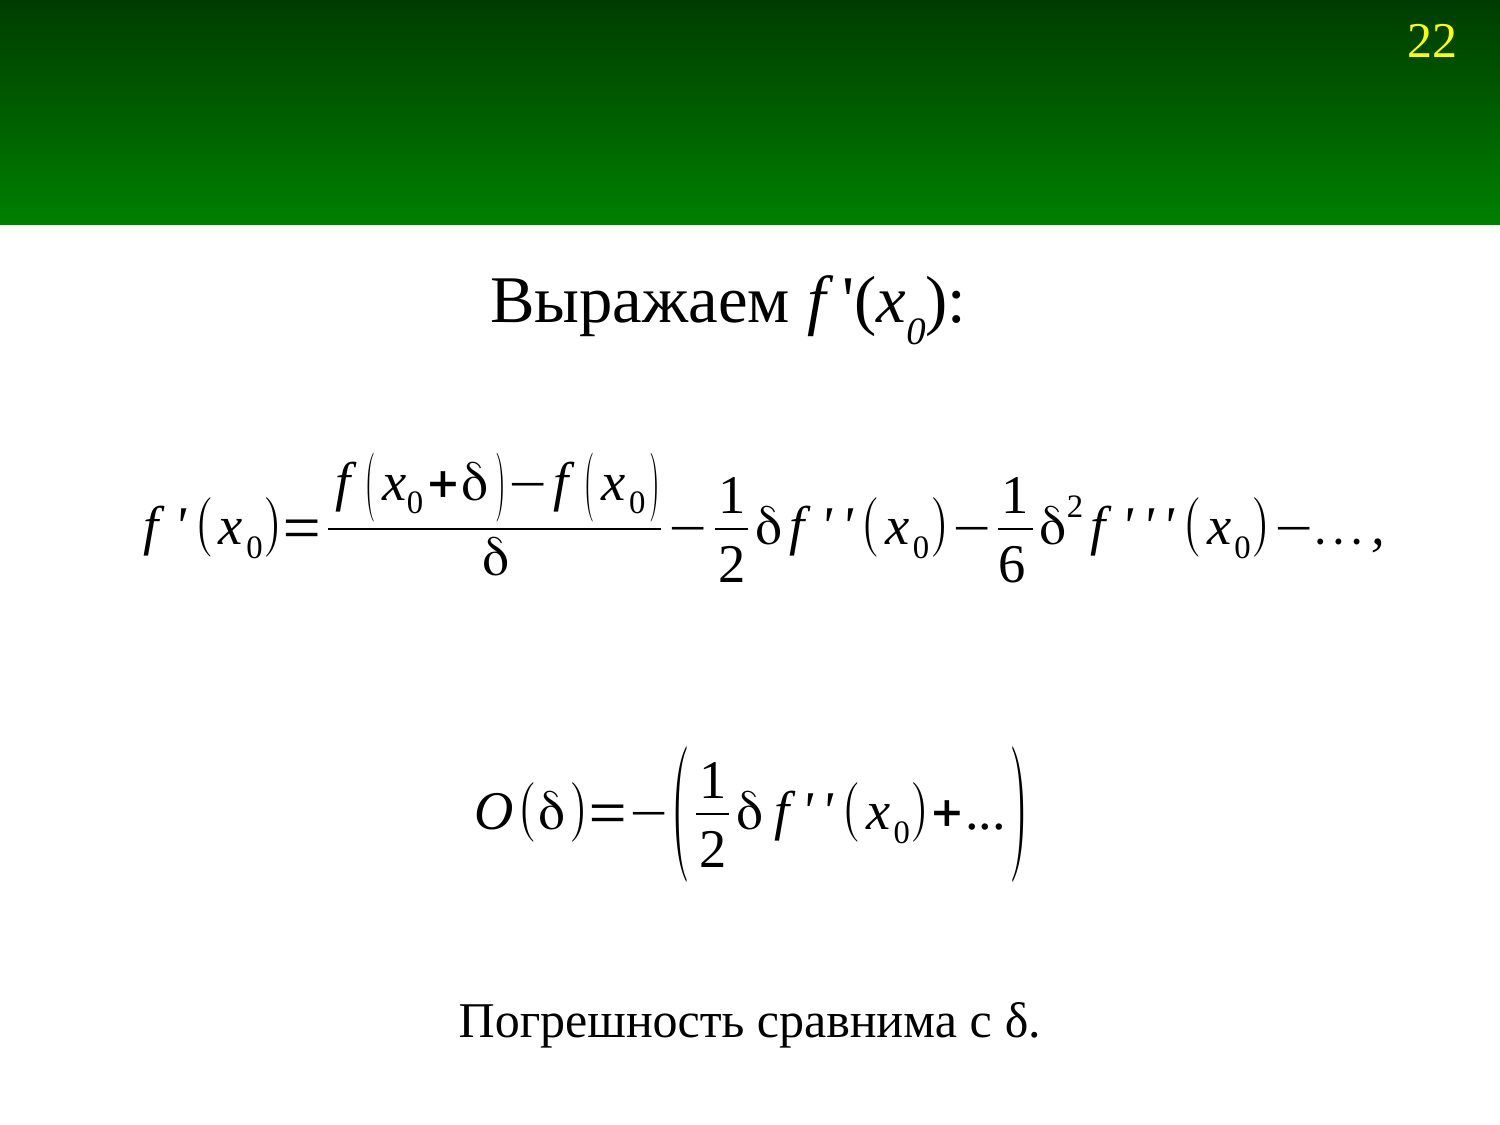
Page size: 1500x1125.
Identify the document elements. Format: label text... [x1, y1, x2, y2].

chart [460, 744, 1040, 887]
text_box Выражаем f '(x0): [475, 248, 1025, 367]
chart [129, 448, 1397, 593]
text_box Погрешность сравнима с δ. [443, 980, 1057, 1056]
